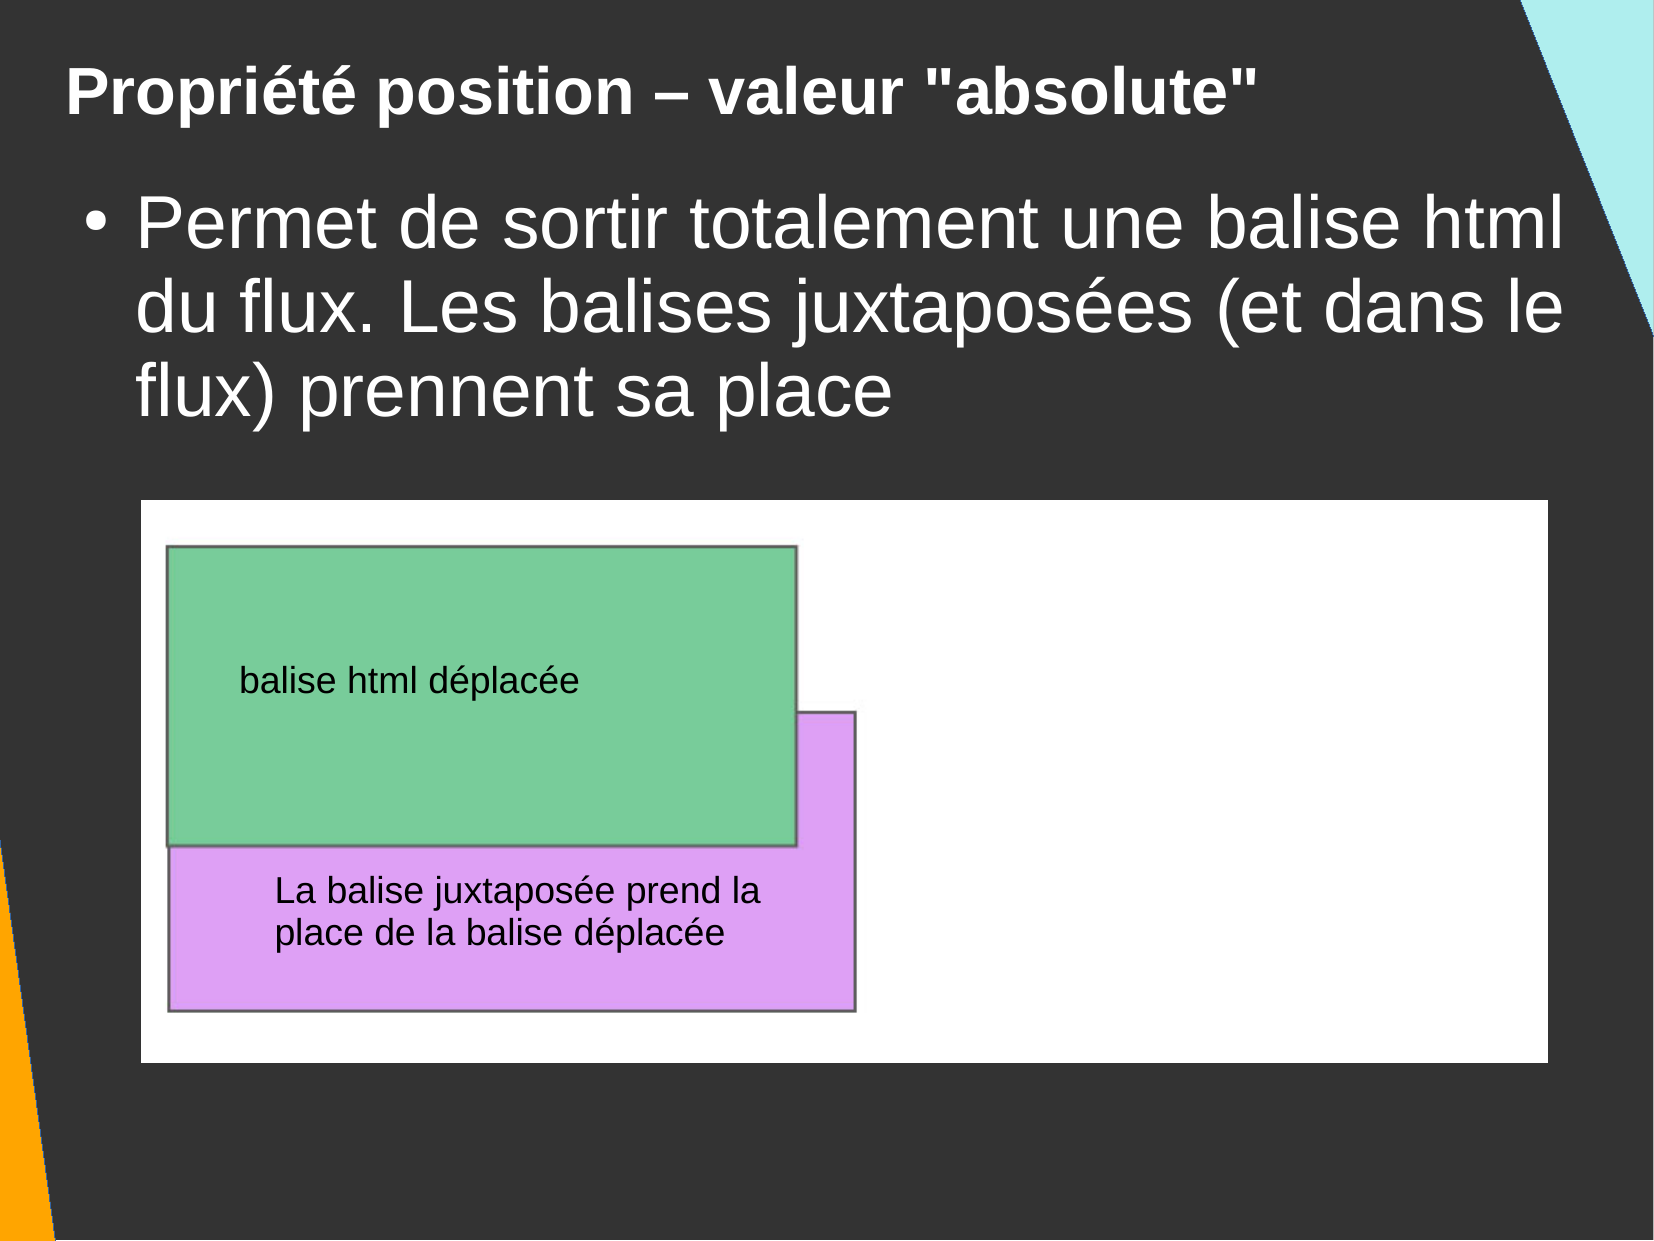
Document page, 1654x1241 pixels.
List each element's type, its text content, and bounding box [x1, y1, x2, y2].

picture [141, 500, 1548, 1063]
title Propriété position – valeur "absolute" [64, 54, 1553, 135]
text_box balise html déplacée [224, 651, 603, 709]
text_box [0, 839, 56, 1241]
list Permet de sortir totalement une balise html du flux. Les balises juxtaposées (et dans le flux) prennent sa place [64, 180, 1604, 449]
text_box La balise juxtaposée prend la place de la balise déplacée [259, 862, 804, 962]
text_box [1520, 0, 1654, 337]
